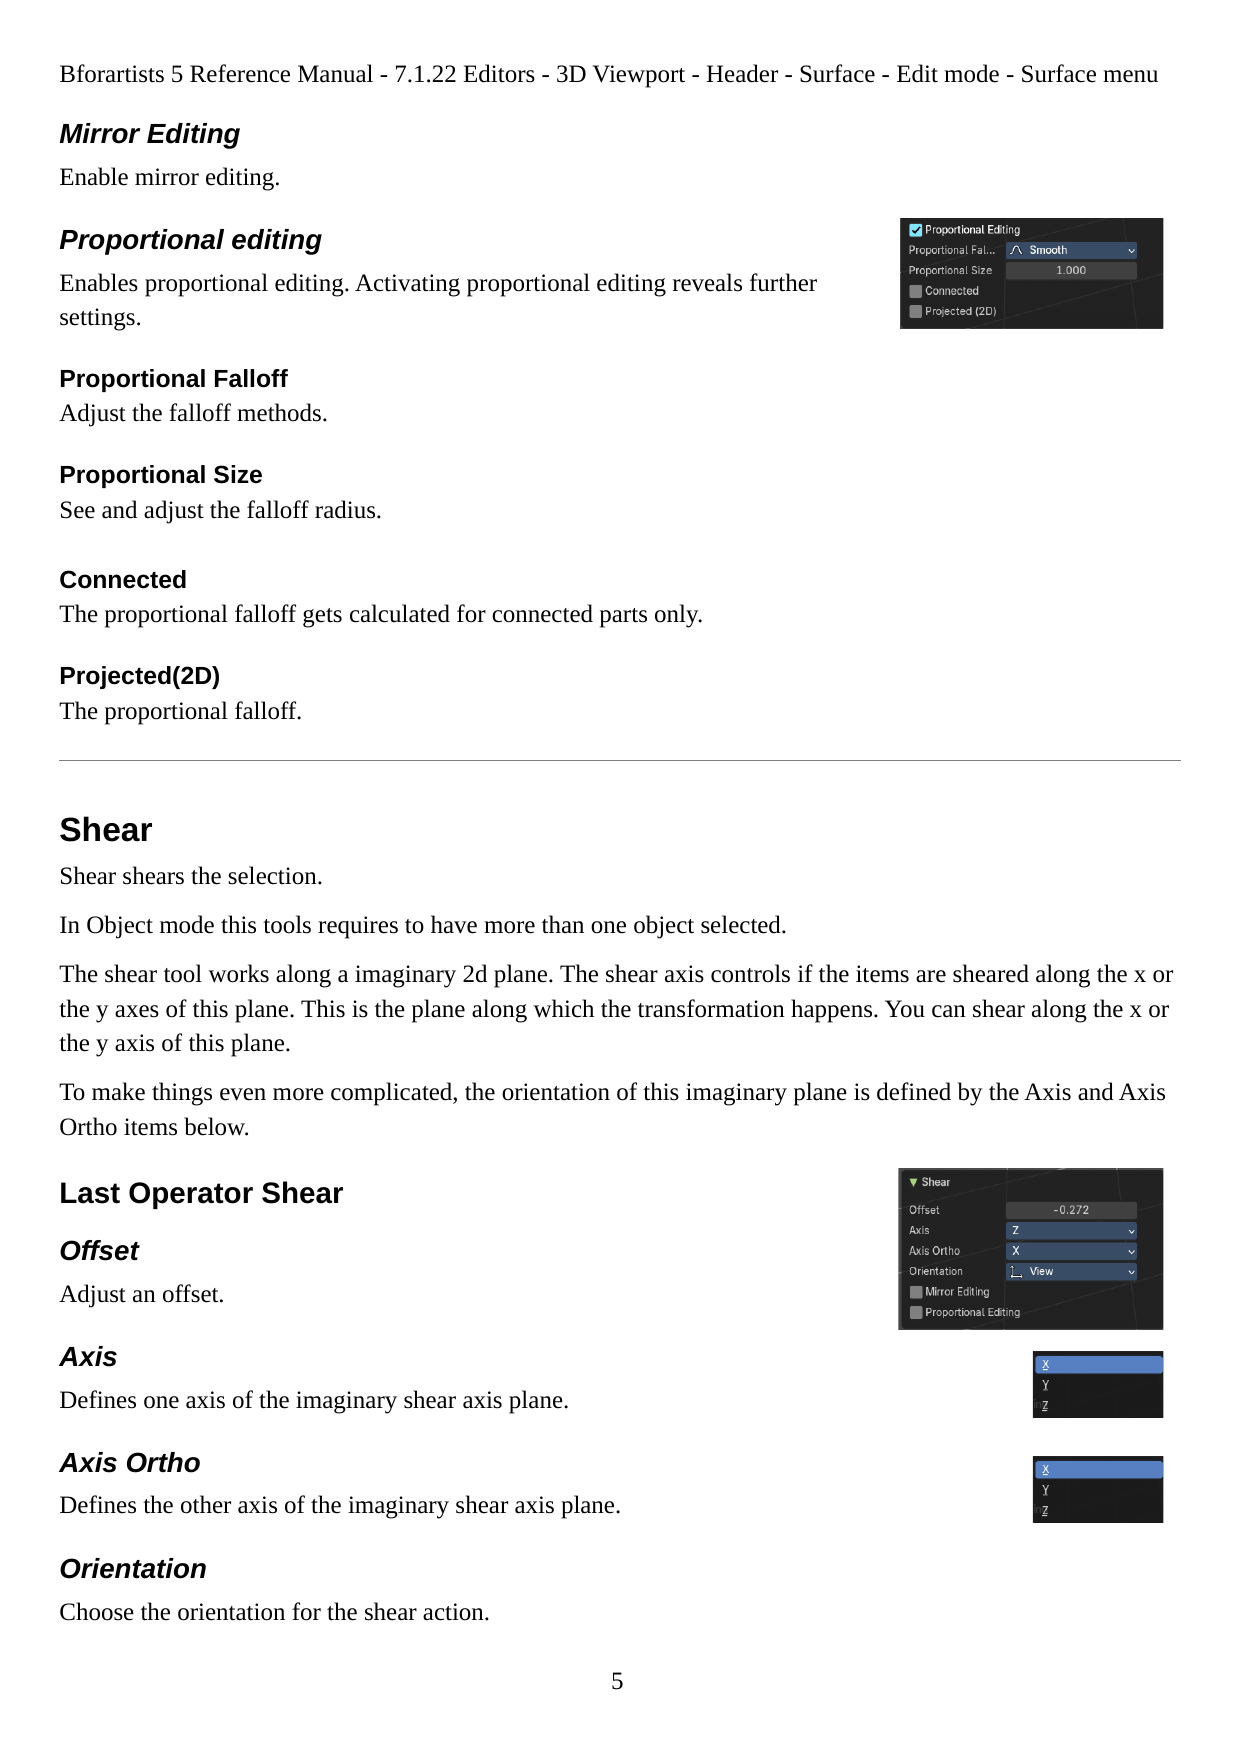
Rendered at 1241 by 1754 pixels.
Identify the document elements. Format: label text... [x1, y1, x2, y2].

text See and adjust the falloff radius. [59, 495, 1181, 523]
subtitle Orientation [59, 1552, 1181, 1584]
subtitle [1164, 223, 1181, 255]
text Adjust an offset. [59, 1279, 898, 1307]
subtitle Mirror Editing [59, 117, 1181, 149]
text The shear tool works along a imaginary 2d plane. The shear axis controls if the items are sheared along the x or the y axes of this plane. This is the plane along which the transformation happens. You can shear along the x or the y axis of this plane. [59, 959, 1181, 1057]
text Defines the other axis of the imaginary shear axis plane. [59, 1491, 1032, 1519]
subtitle Connected [59, 565, 1181, 593]
subtitle Axis Ortho [59, 1446, 1181, 1478]
text Adjust the falloff methods. [59, 398, 1181, 427]
subtitle [1164, 1234, 1181, 1266]
picture [1032, 1351, 1164, 1418]
text Shear shears the selection. [59, 861, 1181, 890]
picture [1032, 1456, 1164, 1523]
subtitle Offset [59, 1234, 898, 1266]
text To make things even more complicated, the orientation of this imaginary plane is defined by the Axis and Axis Ortho items below. [59, 1077, 1181, 1141]
subtitle Axis [59, 1340, 1181, 1372]
text The proportional falloff gets calculated for connected parts only. [59, 599, 1181, 628]
subtitle Proportional Falloff [59, 364, 1181, 392]
subtitle [1164, 1175, 1181, 1209]
subtitle Proportional Size [59, 460, 1181, 488]
picture [900, 218, 1164, 329]
subtitle Proportional editing [59, 223, 900, 255]
text Enable mirror editing. [59, 162, 1181, 190]
subtitle Projected(2D) [59, 661, 1181, 690]
text Defines one axis of the imaginary shear axis plane. [59, 1385, 1032, 1413]
text Choose the orientation for the shear action. [59, 1597, 1181, 1625]
subtitle Shear [59, 810, 1181, 849]
picture [898, 1168, 1164, 1330]
subtitle Last Operator Shear [59, 1175, 898, 1209]
text Enables proportional editing. Activating proportional editing reveals further settings. [59, 268, 1181, 331]
text [1164, 1279, 1181, 1307]
text The proportional falloff. [59, 696, 1181, 725]
text In Object mode this tools requires to have more than one object selected. [59, 910, 1181, 939]
